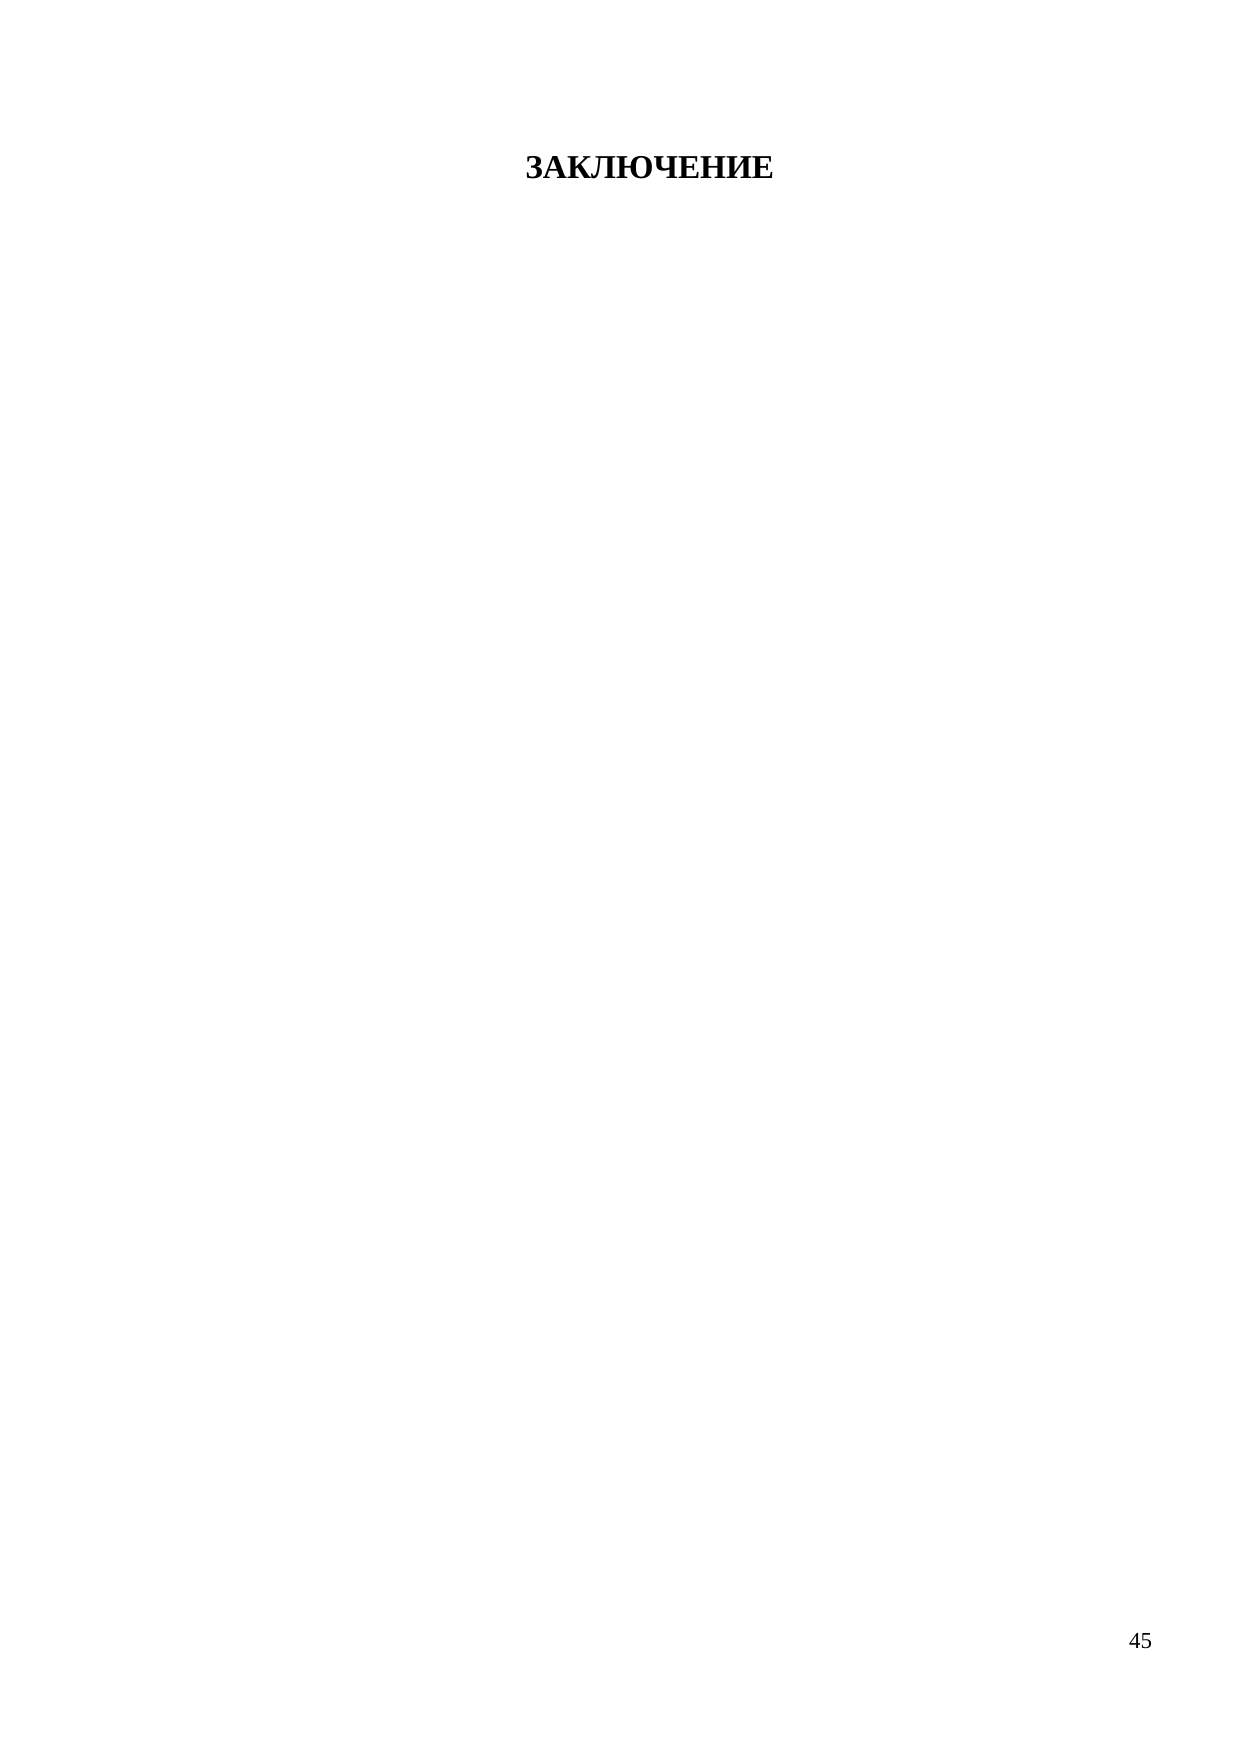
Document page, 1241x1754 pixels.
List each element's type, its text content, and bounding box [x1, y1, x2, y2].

subtitle ЗАКЛЮЧЕНИЕ [148, 148, 1152, 186]
